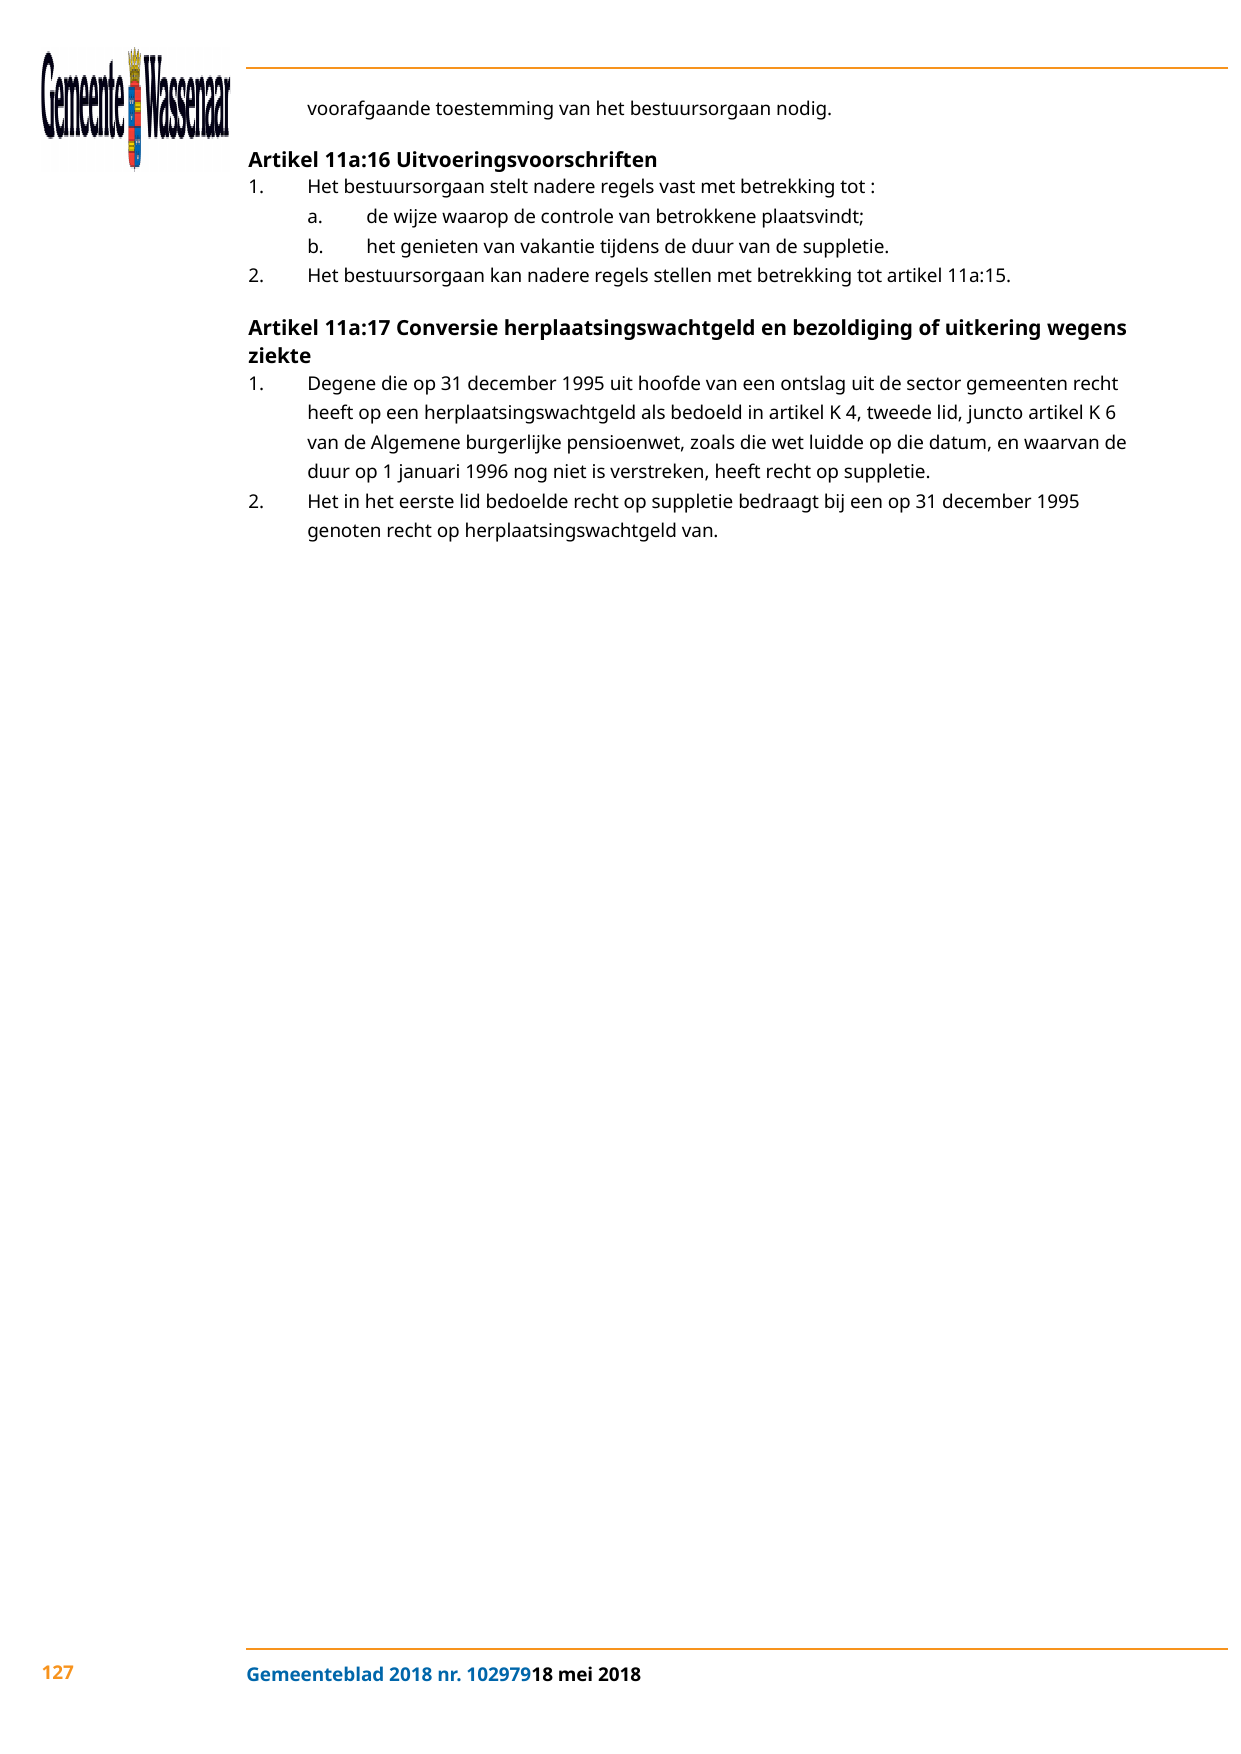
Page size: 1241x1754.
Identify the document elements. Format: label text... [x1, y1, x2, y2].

list Degene die op 31 december 1995 uit hoofde van een ontslag uit de sector gemeenten recht heeft op een herplaatsingswachtgeld als bedoeld in artikel K 4, tweede lid, juncto artikel K 6 van de Algemene burgerlijke pensioenwet, zoals die wet luidde op die datum, en waarvan de duur op 1 januari 1996 nog niet is verstreken, heeft recht op suppletie. [248, 370, 1152, 484]
list voorafgaande toestemming van het bestuursorgaan nodig. [248, 95, 1152, 121]
list Het bestuursorgaan stelt nadere regels vast met betrekking tot : [248, 174, 1152, 199]
list Het in het eerste lid bedoelde recht op suppletie bedraagt bij een op 31 december 1995 genoten recht op herplaatsingswachtgeld van. [248, 488, 1152, 543]
list het genieten van vakantie tijdens de duur van de suppletie. [307, 233, 1152, 258]
picture [41, 47, 231, 172]
list Het bestuursorgaan kan nadere regels stellen met betrekking tot artikel 11a:15. [248, 262, 1152, 288]
list de wijze waarop de controle van betrokkene plaatsvindt; [307, 203, 1152, 229]
text Artikel 11a:17 Conversie herplaatsingswachtgeld en bezoldiging of uitkering wegens ziekte [248, 313, 1152, 370]
text Artikel 11a:16 Uitvoeringsvoorschriften [248, 145, 1152, 174]
